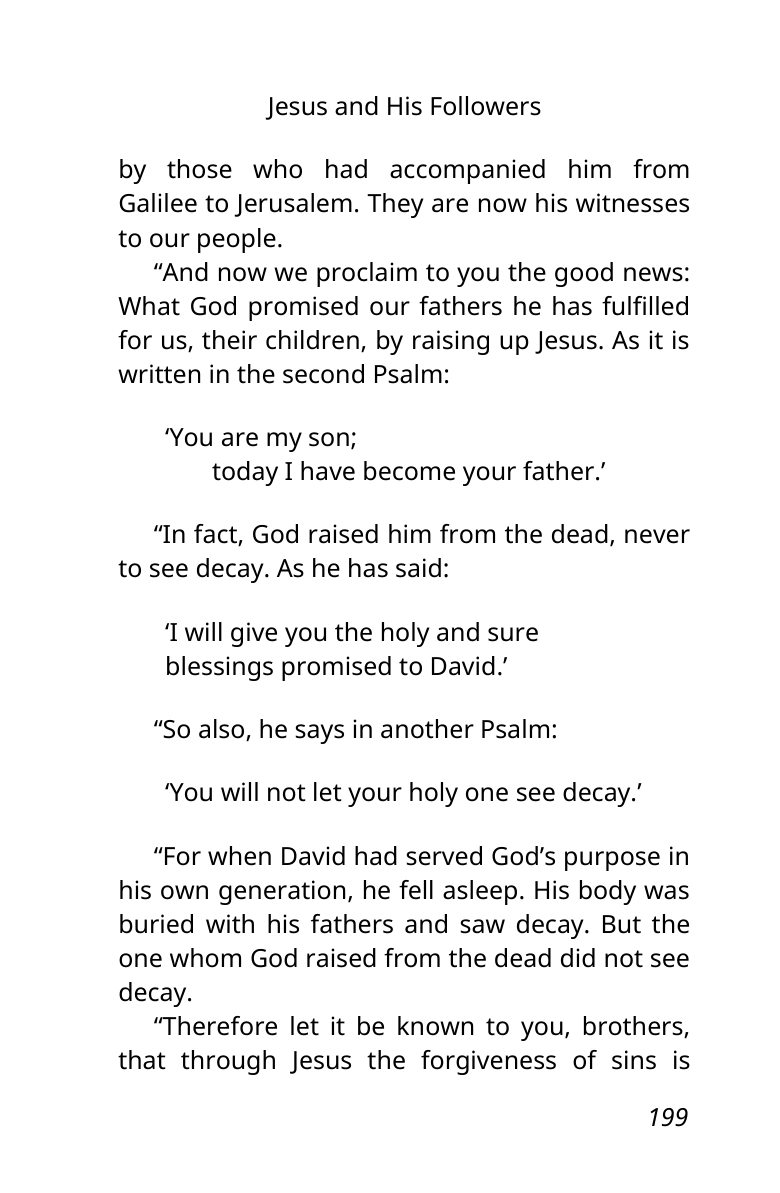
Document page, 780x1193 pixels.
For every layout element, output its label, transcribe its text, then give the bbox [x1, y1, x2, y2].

text “So also, he says in another Psalm: [118, 712, 691, 746]
text “And now we proclaim to you the good news: What God promised our fathers he has fulfilled for us, their children, by raising up Jesus. As it is written in the second Psalm: [118, 254, 691, 391]
text “Therefore let it be known to you, brothers, that through Jesus the forgiveness of sins is [118, 1008, 691, 1077]
text ‘You are my son; [165, 420, 644, 454]
text ‘You will not let your holy one see decay.’ [165, 775, 644, 809]
text today I have become your father.’ [212, 454, 691, 488]
text “In fact, God raised him from the dead, never to see decay. As he has said: [118, 517, 691, 585]
text ‘I will give you the holy and sure blessings promised to David.’ [165, 614, 644, 682]
text “For when David had served God’s purpose in his own generation, he fell asleep. His body was buried with his fathers and saw decay. But the one whom God raised from the dead did not see decay. [118, 838, 691, 1008]
text by those who had accompanied him from Galilee to Jerusalem. They are now his witnesses to our people. [118, 152, 691, 254]
